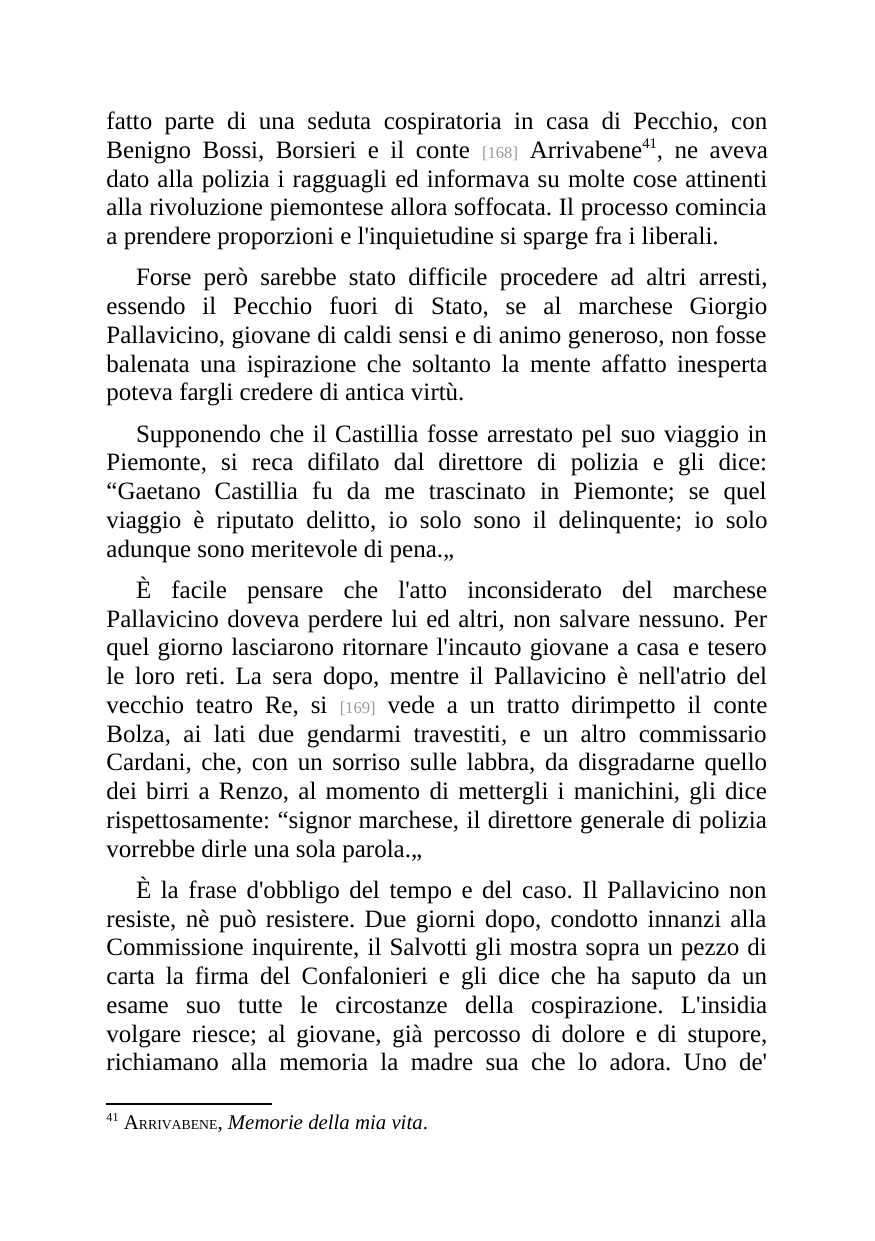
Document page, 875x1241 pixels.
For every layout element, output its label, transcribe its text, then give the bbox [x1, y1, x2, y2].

text fatto parte di una seduta cospiratoria in casa di Pecchio, con Benigno Bossi, Borsieri e il conte [168] Arrivabene, ne aveva dato alla polizia i ragguagli ed informava su molte cose attinenti alla rivoluzione piemontese allora soffocata. Il processo comincia a prendere proporzioni e l'inquietudine si sparge fra i liberali. [106, 106, 768, 250]
text Supponendo che il Castillia fosse arrestato pel suo viaggio in Piemonte, si reca difilato dal direttore di polizia e gli dice: “Gaetano Castillia fu da me trascinato in Piemonte; se quel viaggio è riputato delitto, io solo sono il delinquente; io solo adunque sono meritevole di pena.„ [106, 419, 768, 562]
text È facile pensare che l'atto inconsiderato del marchese Pallavicino doveva perdere lui ed altri, non salvare nessuno. Per quel giorno lasciarono ritornare l'incauto giovane a casa e tesero le loro reti. La sera dopo, mentre il Pallavicino è nell'atrio del vecchio teatro Re, si [169] vede a un tratto dirimpetto il conte Bolza, ai lati due gendarmi travestiti, e un altro commissario Cardani, che, con un sorriso sulle labbra, da disgradarne quello dei birri a Renzo, al momento di mettergli i manichini, gli dice rispettosamente: “signor marchese, il direttore generale di polizia vorrebbe dirle una sola parola.„ [106, 575, 768, 862]
text Forse però sarebbe stato difficile procedere ad altri arresti, essendo il Pecchio fuori di Stato, se al marchese Giorgio Pallavicino, giovane di caldi sensi e di animo generoso, non fosse balenata una ispirazione che soltanto la mente affatto inesperta poteva fargli credere di antica virtù. [106, 262, 768, 406]
text Arrivabene, Memorie della mia vita. [106, 1110, 768, 1134]
text È la frase d'obbligo del tempo e del caso. Il Pallavicino non resiste, nè può resistere. Due giorni dopo, condotto innanzi alla Commissione inquirente, il Salvotti gli mostra sopra un pezzo di carta la firma del Confalonieri e gli dice che ha saputo da un esame suo tutte le circostanze della cospirazione. L'insidia volgare riesce; al giovane, già percosso di dolore e di stupore, richiamano alla memoria la madre sua che lo adora. Uno de' [106, 875, 768, 1076]
